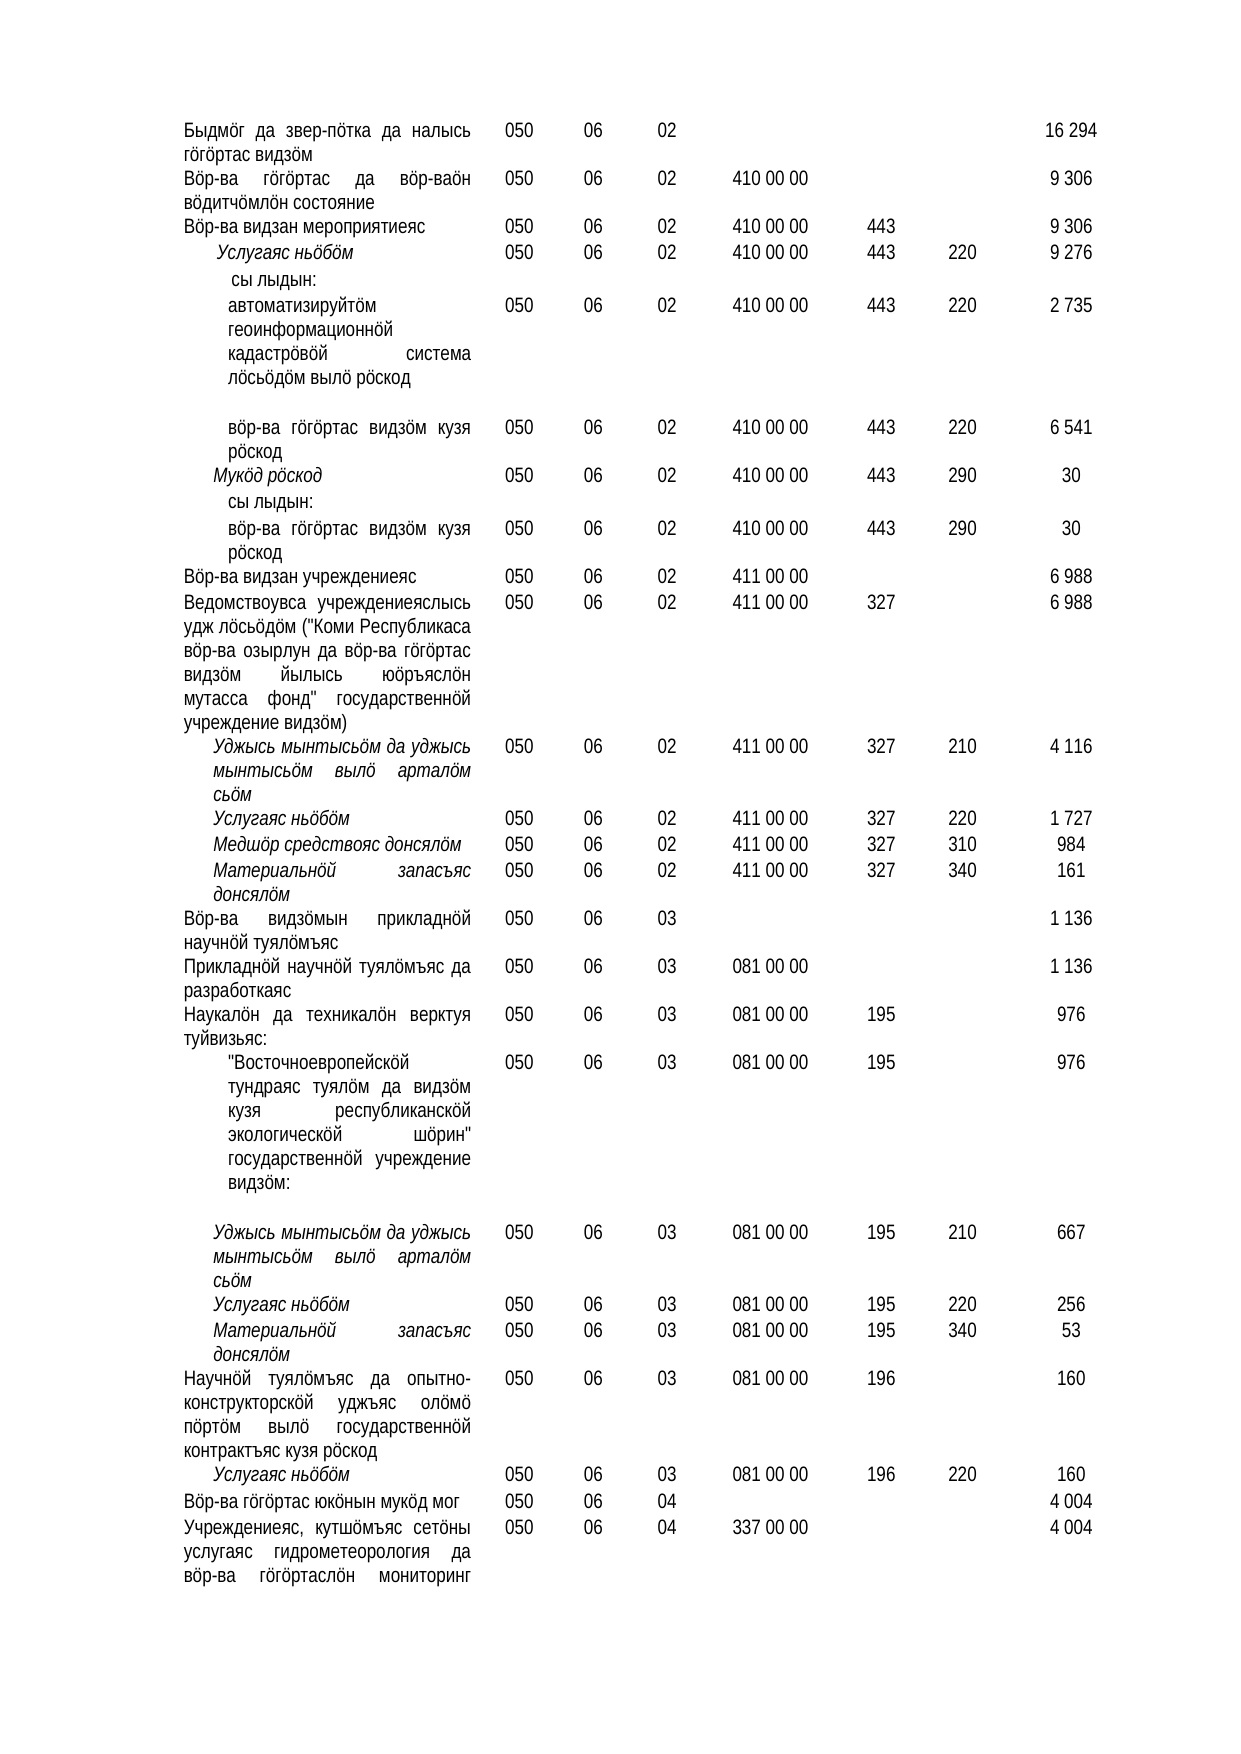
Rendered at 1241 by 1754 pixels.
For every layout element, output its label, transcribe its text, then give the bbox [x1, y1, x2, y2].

table_cell 03 [630, 1319, 704, 1366]
table_cell 06 [556, 906, 630, 954]
table_cell 06 [556, 590, 630, 734]
table_cell [704, 118, 837, 166]
table_cell Уджысь мынтысьöм да уджысь мынтысьöм вылö арталöм сьöм [172, 734, 482, 806]
table_cell 050 [482, 1002, 556, 1050]
table_cell 195 [837, 1319, 925, 1366]
table_cell 081 00 00 [704, 954, 837, 1002]
table_cell [925, 906, 999, 954]
table_cell 410 00 00 [704, 240, 837, 267]
table_cell [1143, 1194, 1217, 1220]
table_cell 195 [837, 1002, 925, 1050]
table_cell Быдмöг да звер-пöтка да налысь гöгöртас видзöм [172, 118, 482, 166]
table_cell 050 [482, 954, 556, 1002]
table_cell 220 [925, 1462, 999, 1488]
table_cell Учреждениеяс, кутшöмъяс сетöны услугаяс гидрометеорология да вöр-ва гöгöртаслöн мониторинг [172, 1515, 482, 1587]
table_cell 6 988 [999, 590, 1143, 734]
table_cell 050 [482, 516, 556, 564]
table_cell [630, 267, 704, 293]
table_cell вöр-ва гöгöртас видзöм кузя рöскод [172, 415, 482, 463]
table_cell 081 00 00 [704, 1050, 837, 1194]
table_cell 220 [925, 293, 999, 389]
table_cell 340 [925, 1319, 999, 1366]
table_cell [556, 389, 630, 415]
table_cell 327 [837, 832, 925, 858]
table_cell 16 294 [999, 118, 1143, 166]
table_cell 195 [837, 1292, 925, 1318]
table_cell [1143, 1515, 1217, 1587]
table_cell 4 004 [999, 1489, 1143, 1515]
table_cell [1143, 389, 1217, 415]
table_cell [1143, 954, 1217, 1002]
table_cell [837, 1194, 925, 1220]
table_cell Уджысь мынтысьöм да уджысь мынтысьöм вылö арталöм сьöм [172, 1220, 482, 1292]
table_cell [1143, 806, 1217, 832]
table_cell [1143, 166, 1217, 214]
table_cell 984 [999, 832, 1143, 858]
table_cell [1143, 240, 1217, 267]
table_cell 02 [630, 832, 704, 858]
table_cell 9 306 [999, 166, 1143, 214]
table_cell 327 [837, 590, 925, 734]
table_cell [482, 490, 556, 516]
table_cell 9 306 [999, 214, 1143, 240]
table_cell Научнöй туялöмъяс да опытно-конструкторскöй уджъяс олöмö пöртöм вылö государственнöй контрактъяс кузя рöскод [172, 1366, 482, 1462]
table_cell [1143, 1462, 1217, 1488]
table_cell 411 00 00 [704, 806, 837, 832]
table_cell 196 [837, 1366, 925, 1462]
table_cell 081 00 00 [704, 1292, 837, 1318]
table_cell [1143, 1489, 1217, 1515]
table_cell 30 [999, 463, 1143, 489]
table_cell 03 [630, 1462, 704, 1488]
table_cell 443 [837, 516, 925, 564]
table_cell 06 [556, 415, 630, 463]
table_cell 050 [482, 1515, 556, 1587]
table_cell [1143, 118, 1217, 166]
table_cell [482, 389, 556, 415]
table_cell 02 [630, 293, 704, 389]
table_cell [1143, 293, 1217, 389]
table_cell 411 00 00 [704, 590, 837, 734]
table_cell 050 [482, 1292, 556, 1318]
table_cell Вöр-ва видзан мероприятиеяс [172, 214, 482, 240]
table_cell 04 [630, 1515, 704, 1587]
table_cell 050 [482, 463, 556, 489]
table_cell 06 [556, 214, 630, 240]
table_cell 02 [630, 516, 704, 564]
table_cell 081 00 00 [704, 1319, 837, 1366]
table_cell [1143, 516, 1217, 564]
table_cell 06 [556, 1462, 630, 1488]
table_cell 06 [556, 806, 630, 832]
table_cell 1 136 [999, 954, 1143, 1002]
table_cell 06 [556, 859, 630, 906]
table_cell [1143, 490, 1217, 516]
table_cell [630, 389, 704, 415]
table_cell 050 [482, 1050, 556, 1194]
table_cell [704, 389, 837, 415]
table_cell [925, 1194, 999, 1220]
table_cell 02 [630, 214, 704, 240]
table_cell [1143, 832, 1217, 858]
table_cell 160 [999, 1366, 1143, 1462]
table_cell 210 [925, 1220, 999, 1292]
table_cell 06 [556, 1489, 630, 1515]
table_cell [837, 954, 925, 1002]
table_cell 02 [630, 463, 704, 489]
table_cell [925, 490, 999, 516]
table_cell 02 [630, 240, 704, 267]
table_cell 050 [482, 214, 556, 240]
table_cell [837, 267, 925, 293]
table_cell Услугаяс ньöбöм [172, 240, 482, 267]
table_cell 290 [925, 463, 999, 489]
table_cell 050 [482, 564, 556, 590]
table_cell [925, 564, 999, 590]
table_cell [704, 906, 837, 954]
table_cell 03 [630, 1292, 704, 1318]
table_cell 050 [482, 293, 556, 389]
table_cell 050 [482, 1462, 556, 1488]
table_cell Наукалöн да техникалöн верктуя туйвизьяс: [172, 1002, 482, 1050]
table_cell 411 00 00 [704, 832, 837, 858]
table_cell Материальнöй запасъяс донсялöм [172, 1319, 482, 1366]
table_cell [925, 1489, 999, 1515]
table_cell 06 [556, 118, 630, 166]
table_cell 06 [556, 1220, 630, 1292]
table_cell 02 [630, 564, 704, 590]
table_cell 220 [925, 240, 999, 267]
table_cell 06 [556, 1319, 630, 1366]
table_cell 410 00 00 [704, 516, 837, 564]
table_cell 411 00 00 [704, 564, 837, 590]
table_cell 6 541 [999, 415, 1143, 463]
table_cell 050 [482, 1489, 556, 1515]
table_cell сы лыдын: [172, 490, 482, 516]
table_cell 02 [630, 415, 704, 463]
table_cell 02 [630, 590, 704, 734]
table_cell 210 [925, 734, 999, 806]
table_cell 02 [630, 734, 704, 806]
table_cell [1143, 1002, 1217, 1050]
table_cell [482, 1194, 556, 1220]
table_cell 220 [925, 415, 999, 463]
table_cell 06 [556, 293, 630, 389]
table_cell 410 00 00 [704, 214, 837, 240]
table_cell 443 [837, 240, 925, 267]
table_cell [999, 490, 1143, 516]
table_cell Вöр-ва гöгöртас юкöнын мукöд мог [172, 1489, 482, 1515]
table_cell 02 [630, 118, 704, 166]
table_cell [630, 1194, 704, 1220]
table_cell 290 [925, 516, 999, 564]
table_cell 081 00 00 [704, 1002, 837, 1050]
table_cell [837, 166, 925, 214]
table_cell 050 [482, 859, 556, 906]
table_cell 410 00 00 [704, 166, 837, 214]
table_cell 03 [630, 954, 704, 1002]
table_cell Прикладнöй научнöй туялöмъяс да разработкаяс [172, 954, 482, 1002]
table_cell [1143, 564, 1217, 590]
table_cell 2 735 [999, 293, 1143, 389]
table_cell 1 727 [999, 806, 1143, 832]
table_cell 02 [630, 859, 704, 906]
table_cell 050 [482, 734, 556, 806]
table_cell Услугаяс ньöбöм [172, 1292, 482, 1318]
table_cell [925, 389, 999, 415]
table_cell 667 [999, 1220, 1143, 1292]
table_cell 976 [999, 1002, 1143, 1050]
table_cell 050 [482, 166, 556, 214]
table_cell 02 [630, 166, 704, 214]
table_cell 050 [482, 240, 556, 267]
table_cell 410 00 00 [704, 293, 837, 389]
table_cell 310 [925, 832, 999, 858]
table_cell 196 [837, 1462, 925, 1488]
table_cell [1143, 214, 1217, 240]
table_cell 976 [999, 1050, 1143, 1194]
table_cell Услугаяс ньöбöм [172, 806, 482, 832]
table_cell Услугаяс ньöбöм [172, 1462, 482, 1488]
table_cell [925, 954, 999, 1002]
table_cell [999, 267, 1143, 293]
table_cell 081 00 00 [704, 1462, 837, 1488]
table_cell [704, 267, 837, 293]
table_cell [704, 1489, 837, 1515]
table_cell 220 [925, 806, 999, 832]
table_cell 443 [837, 463, 925, 489]
table_cell [556, 267, 630, 293]
table_cell [925, 267, 999, 293]
table_cell 06 [556, 1366, 630, 1462]
table_cell 6 988 [999, 564, 1143, 590]
table_cell Материальнöй запасъяс донсялöм [172, 859, 482, 906]
table_cell вöр-ва гöгöртас видзöм кузя рöскод [172, 516, 482, 564]
table_cell 256 [999, 1292, 1143, 1318]
table_cell [1143, 1292, 1217, 1318]
table_cell 327 [837, 734, 925, 806]
table_cell [1143, 1319, 1217, 1366]
table_cell 050 [482, 590, 556, 734]
table_cell 195 [837, 1050, 925, 1194]
table_cell 050 [482, 1366, 556, 1462]
table_cell [556, 1194, 630, 1220]
table_cell 03 [630, 1366, 704, 1462]
table_cell 4 004 [999, 1515, 1143, 1587]
table_cell 06 [556, 564, 630, 590]
table_cell 03 [630, 1050, 704, 1194]
table_cell 443 [837, 293, 925, 389]
table_cell 411 00 00 [704, 734, 837, 806]
table_cell 340 [925, 859, 999, 906]
table_cell [925, 1002, 999, 1050]
table_cell 06 [556, 1292, 630, 1318]
table_cell Мукöд рöскод [172, 463, 482, 489]
table_cell [837, 389, 925, 415]
table_cell 050 [482, 1220, 556, 1292]
table_cell [482, 267, 556, 293]
table_cell [1143, 1220, 1217, 1292]
table_cell [999, 1194, 1143, 1220]
table_cell 1 136 [999, 906, 1143, 954]
table_cell 06 [556, 832, 630, 858]
table_cell 050 [482, 415, 556, 463]
table_cell 03 [630, 906, 704, 954]
table_cell 03 [630, 1220, 704, 1292]
table_cell [1143, 906, 1217, 954]
table_cell [837, 564, 925, 590]
table_cell Вöр-ва видзан учреждениеяс [172, 564, 482, 590]
table_cell 050 [482, 832, 556, 858]
table_cell 327 [837, 859, 925, 906]
table_cell [1143, 859, 1217, 906]
table_cell Медшöр средствояс донсялöм [172, 832, 482, 858]
table_cell 06 [556, 463, 630, 489]
table_cell [704, 490, 837, 516]
table_cell 081 00 00 [704, 1220, 837, 1292]
table_cell [837, 490, 925, 516]
table_cell [837, 1489, 925, 1515]
table_cell [925, 118, 999, 166]
table_cell 06 [556, 240, 630, 267]
table_cell [999, 389, 1143, 415]
table_cell 06 [556, 954, 630, 1002]
table_cell [1143, 1366, 1217, 1462]
table_cell 410 00 00 [704, 415, 837, 463]
table_cell [837, 118, 925, 166]
table_cell [925, 166, 999, 214]
table_cell 06 [556, 1002, 630, 1050]
table_cell 06 [556, 734, 630, 806]
table_cell [1143, 463, 1217, 489]
table_cell [925, 590, 999, 734]
table_cell 30 [999, 516, 1143, 564]
table_cell [1143, 590, 1217, 734]
table_cell [925, 1515, 999, 1587]
table_cell 337 00 00 [704, 1515, 837, 1587]
table_cell 53 [999, 1319, 1143, 1366]
table_cell [1143, 267, 1217, 293]
table_cell [1143, 1050, 1217, 1194]
table_cell 02 [630, 806, 704, 832]
table_cell 443 [837, 214, 925, 240]
table_cell [630, 490, 704, 516]
table_cell "Восточноевропейскöй тундраяс туялöм да видзöм кузя республиканскöй экологическöй шöрин" государствен­нöй учреждение видзöм: [172, 1050, 482, 1194]
table_cell 4 116 [999, 734, 1143, 806]
table_cell [704, 1194, 837, 1220]
table_cell 160 [999, 1462, 1143, 1488]
table_cell Вöр-ва гöгöртас да вöр-ваöн вöдитчöмлöн состояние [172, 166, 482, 214]
table_cell [172, 1194, 482, 1220]
table_cell 06 [556, 1515, 630, 1587]
table_cell 443 [837, 415, 925, 463]
table_cell 411 00 00 [704, 859, 837, 906]
table_cell 050 [482, 806, 556, 832]
table_cell 06 [556, 516, 630, 564]
table_cell 081 00 00 [704, 1366, 837, 1462]
table_cell [172, 389, 482, 415]
table_cell [925, 214, 999, 240]
table_cell 06 [556, 166, 630, 214]
table_cell автоматизируйтöм геоинформационнöй кадастрöвöй система лöсьöдöм вылö рöскод [172, 293, 482, 389]
table_cell 06 [556, 1050, 630, 1194]
table_cell 410 00 00 [704, 463, 837, 489]
table_cell 03 [630, 1002, 704, 1050]
table_cell 195 [837, 1220, 925, 1292]
table_cell 161 [999, 859, 1143, 906]
table_cell 327 [837, 806, 925, 832]
table_cell [1143, 734, 1217, 806]
table_cell [837, 1515, 925, 1587]
table_cell 050 [482, 906, 556, 954]
table_cell 04 [630, 1489, 704, 1515]
table_cell [837, 906, 925, 954]
table_cell Ведомствоувса учреждениеяслысь удж лöсьöдöм ("Коми Республикаса вöр-ва озырлун да вöр-ва гöгöртас видзöм йылысь юöръяслöн мутасса фонд" государственнöй учреждение видзöм) [172, 590, 482, 734]
table_cell 050 [482, 118, 556, 166]
table_cell [925, 1050, 999, 1194]
table_cell 9 276 [999, 240, 1143, 267]
table_cell [925, 1366, 999, 1462]
table_cell [1143, 415, 1217, 463]
table_cell 050 [482, 1319, 556, 1366]
table_cell сы лыдын: [172, 267, 482, 293]
table_cell [556, 490, 630, 516]
table_cell Вöр-ва видзöмын прикладнöй научнöй туялöмъяс [172, 906, 482, 954]
table_cell 220 [925, 1292, 999, 1318]
